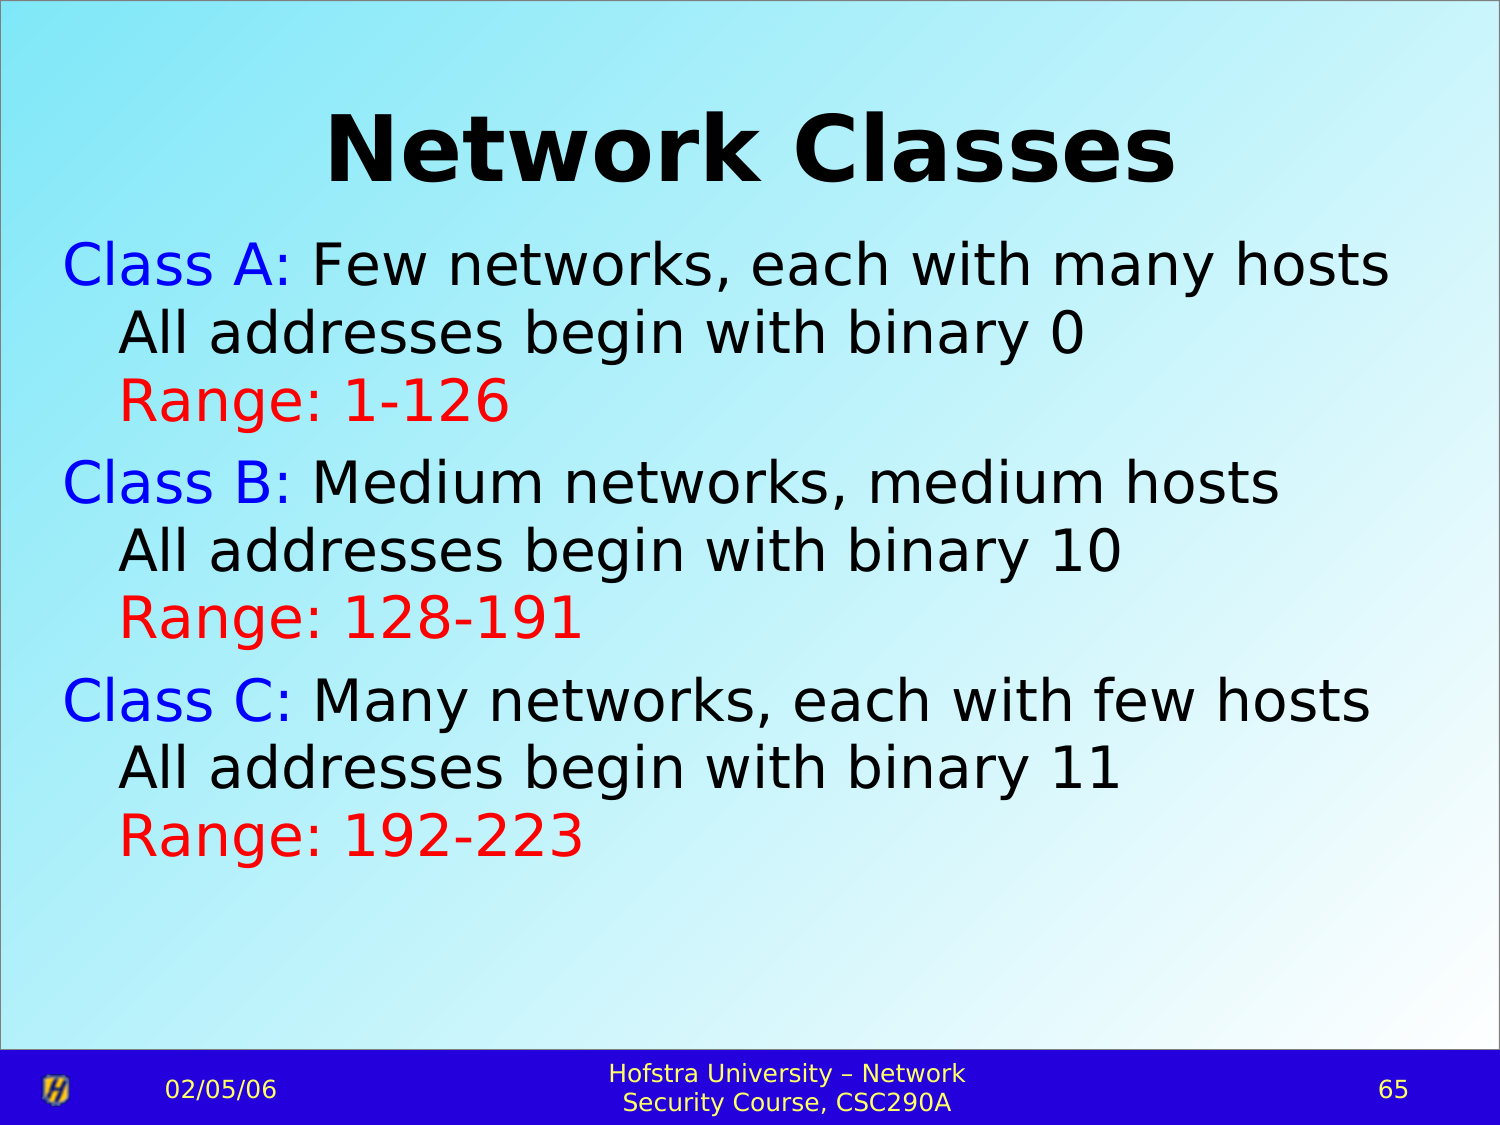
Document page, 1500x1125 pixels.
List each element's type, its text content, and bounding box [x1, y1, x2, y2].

title Network Classes [112, 88, 1391, 212]
picture [37, 1072, 76, 1110]
list Class A: Few networks, each with many hosts All addresses begin with binary 0 Range: 1-126 Class B: Medium networks, medium hosts All addresses begin with binary 10 Range: 128-191 Class C: Many networks, each with few hosts All addresses begin with binary 11 Range: 192-223 [47, 223, 1435, 1014]
